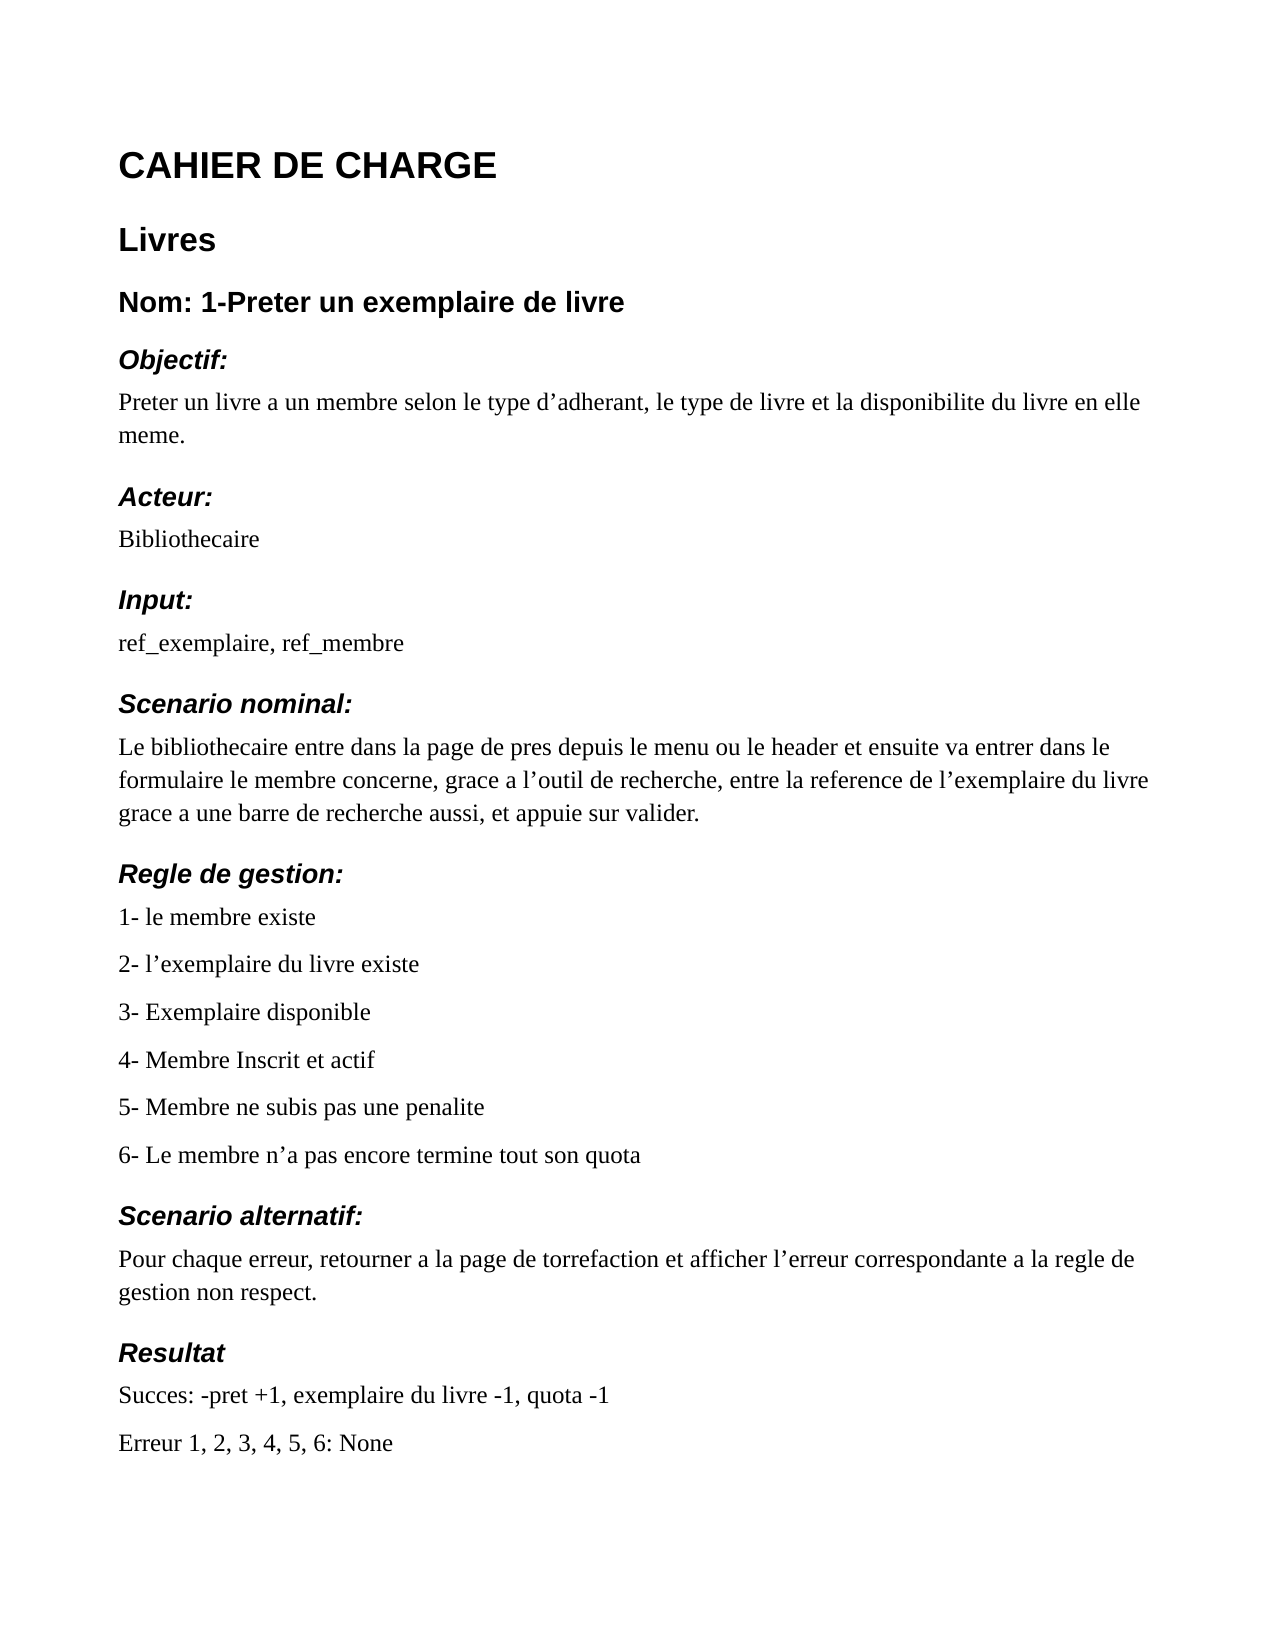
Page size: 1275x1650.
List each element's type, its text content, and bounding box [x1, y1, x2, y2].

text 4- Membre Inscrit et actif [118, 1045, 1157, 1073]
text 3- Exemplaire disponible [118, 997, 1157, 1026]
subtitle Scenario alternatif: [118, 1200, 1157, 1231]
text 2- l’exemplaire du livre existe [118, 949, 1157, 978]
subtitle Resultat [118, 1337, 1157, 1368]
text Preter un livre a un membre selon le type d’adherant, le type de livre et la disponibilite du livre en elle meme. [118, 387, 1157, 449]
subtitle Objectif: [118, 344, 1157, 375]
subtitle Livres [118, 219, 1157, 258]
text 1- le membre existe [118, 902, 1157, 931]
subtitle Acteur: [118, 481, 1157, 512]
text Pour chaque erreur, retourner a la page de torrefaction et afficher l’erreur correspondante a la regle de gestion non respect. [118, 1244, 1157, 1306]
text Erreur 1, 2, 3, 4, 5, 6: None [118, 1428, 1157, 1457]
text ref_exemplaire, ref_membre [118, 628, 1157, 657]
text Bibliothecaire [118, 524, 1157, 553]
subtitle Scenario nominal: [118, 688, 1157, 719]
text Le bibliothecaire entre dans la page de pres depuis le menu ou le header et ensuite va entrer dans le formulaire le membre concerne, grace a l’outil de recherche, entre la reference de l’exemplaire du livre grace a une barre de recherche aussi, et appuie sur valider. [118, 732, 1157, 827]
subtitle Input: [118, 584, 1157, 616]
text Succes: -pret +1, exemplaire du livre -1, quota -1 [118, 1381, 1157, 1409]
text 5- Membre ne subis pas une penalite [118, 1092, 1157, 1121]
subtitle CAHIER DE CHARGE [118, 143, 1157, 186]
subtitle Regle de gestion: [118, 858, 1157, 889]
text 6- Le membre n’a pas encore termine tout son quota [118, 1140, 1157, 1169]
subtitle Nom: 1-Preter un exemplaire de livre [118, 285, 1157, 319]
